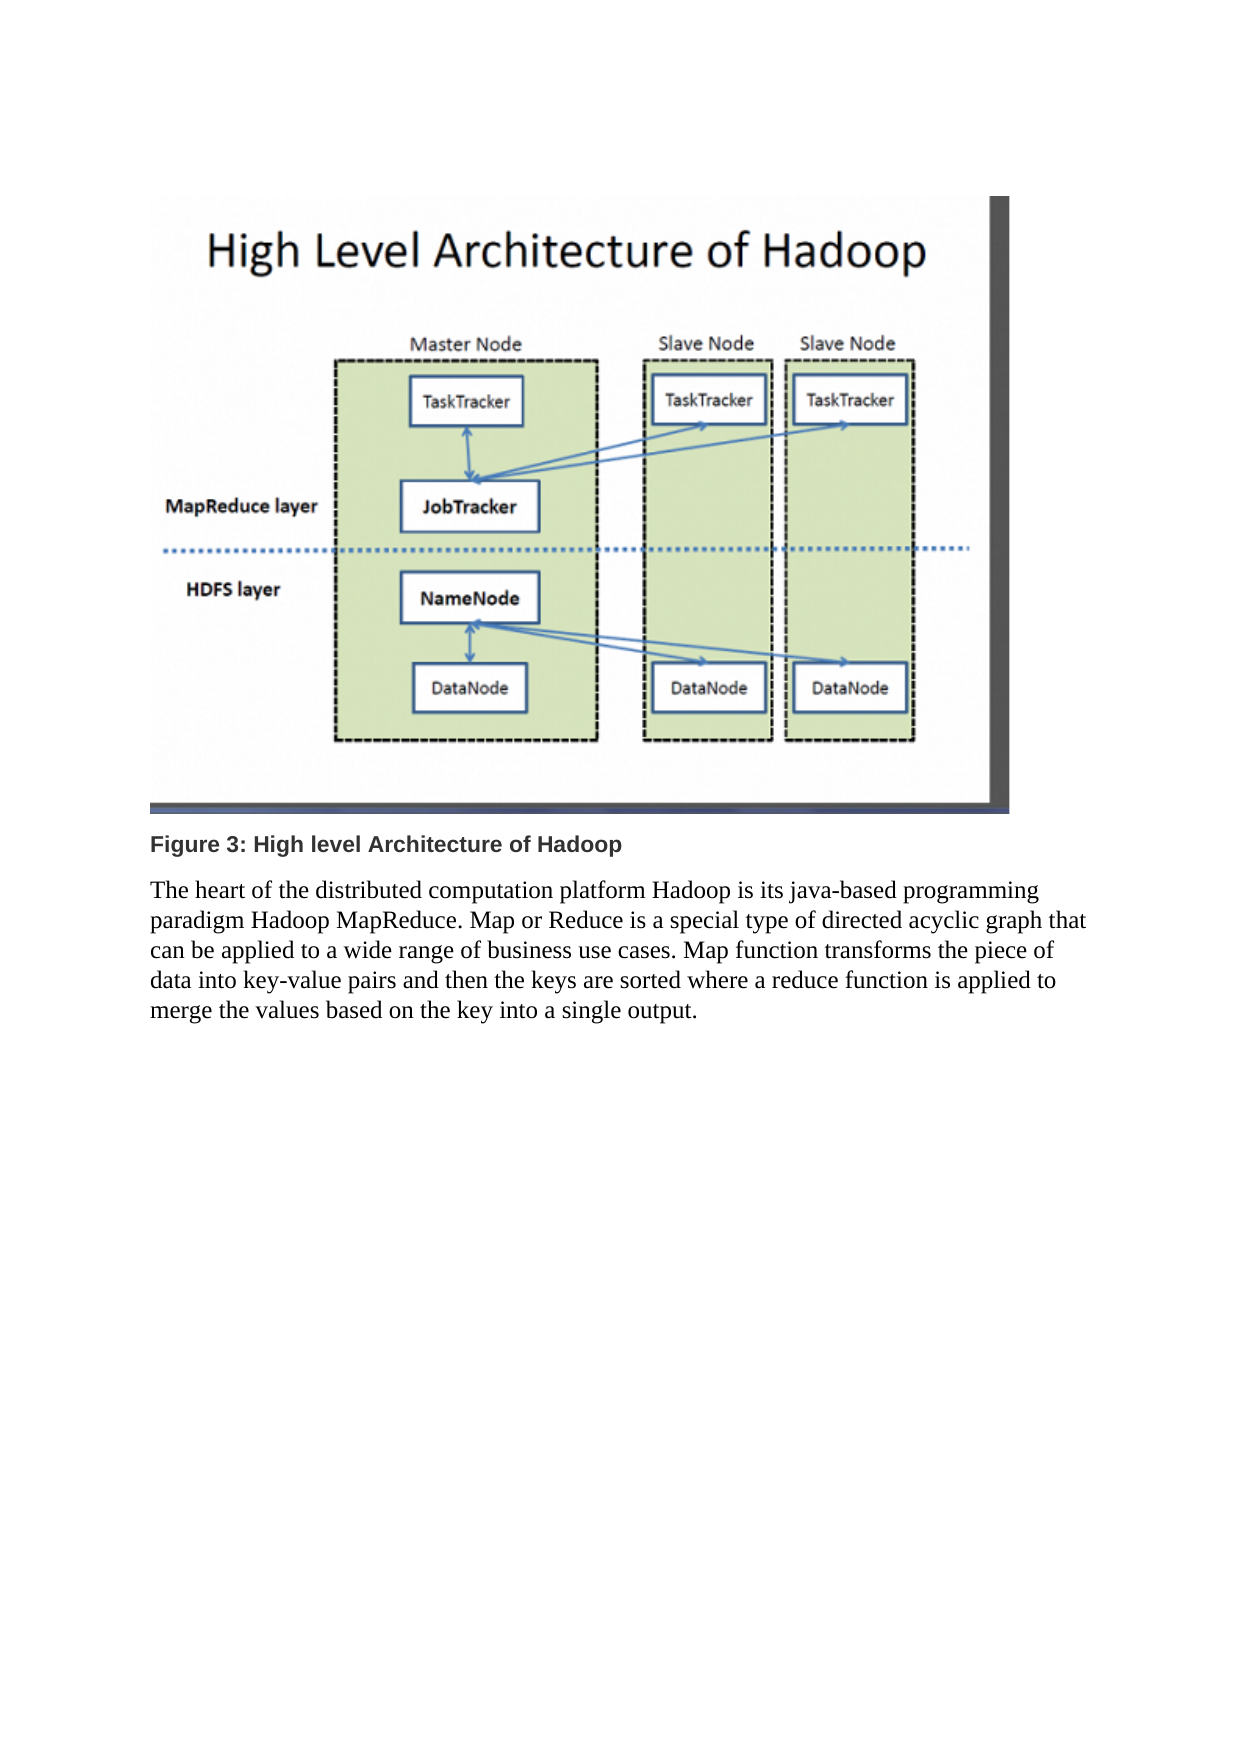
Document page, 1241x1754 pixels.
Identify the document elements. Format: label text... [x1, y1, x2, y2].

text Figure 3: High level Architecture of Hadoop [150, 831, 1090, 858]
text The heart of the distributed computation platform Hadoop is its java-based programming paradigm Hadoop MapReduce. Map or Reduce is a special type of directed acyclic graph that can be applied to a wide range of business use cases. Map function transforms the piece of data into key-value pairs and then the keys are sorted where a reduce function is applied to merge the values based on the key into a single output. [150, 876, 1090, 1024]
